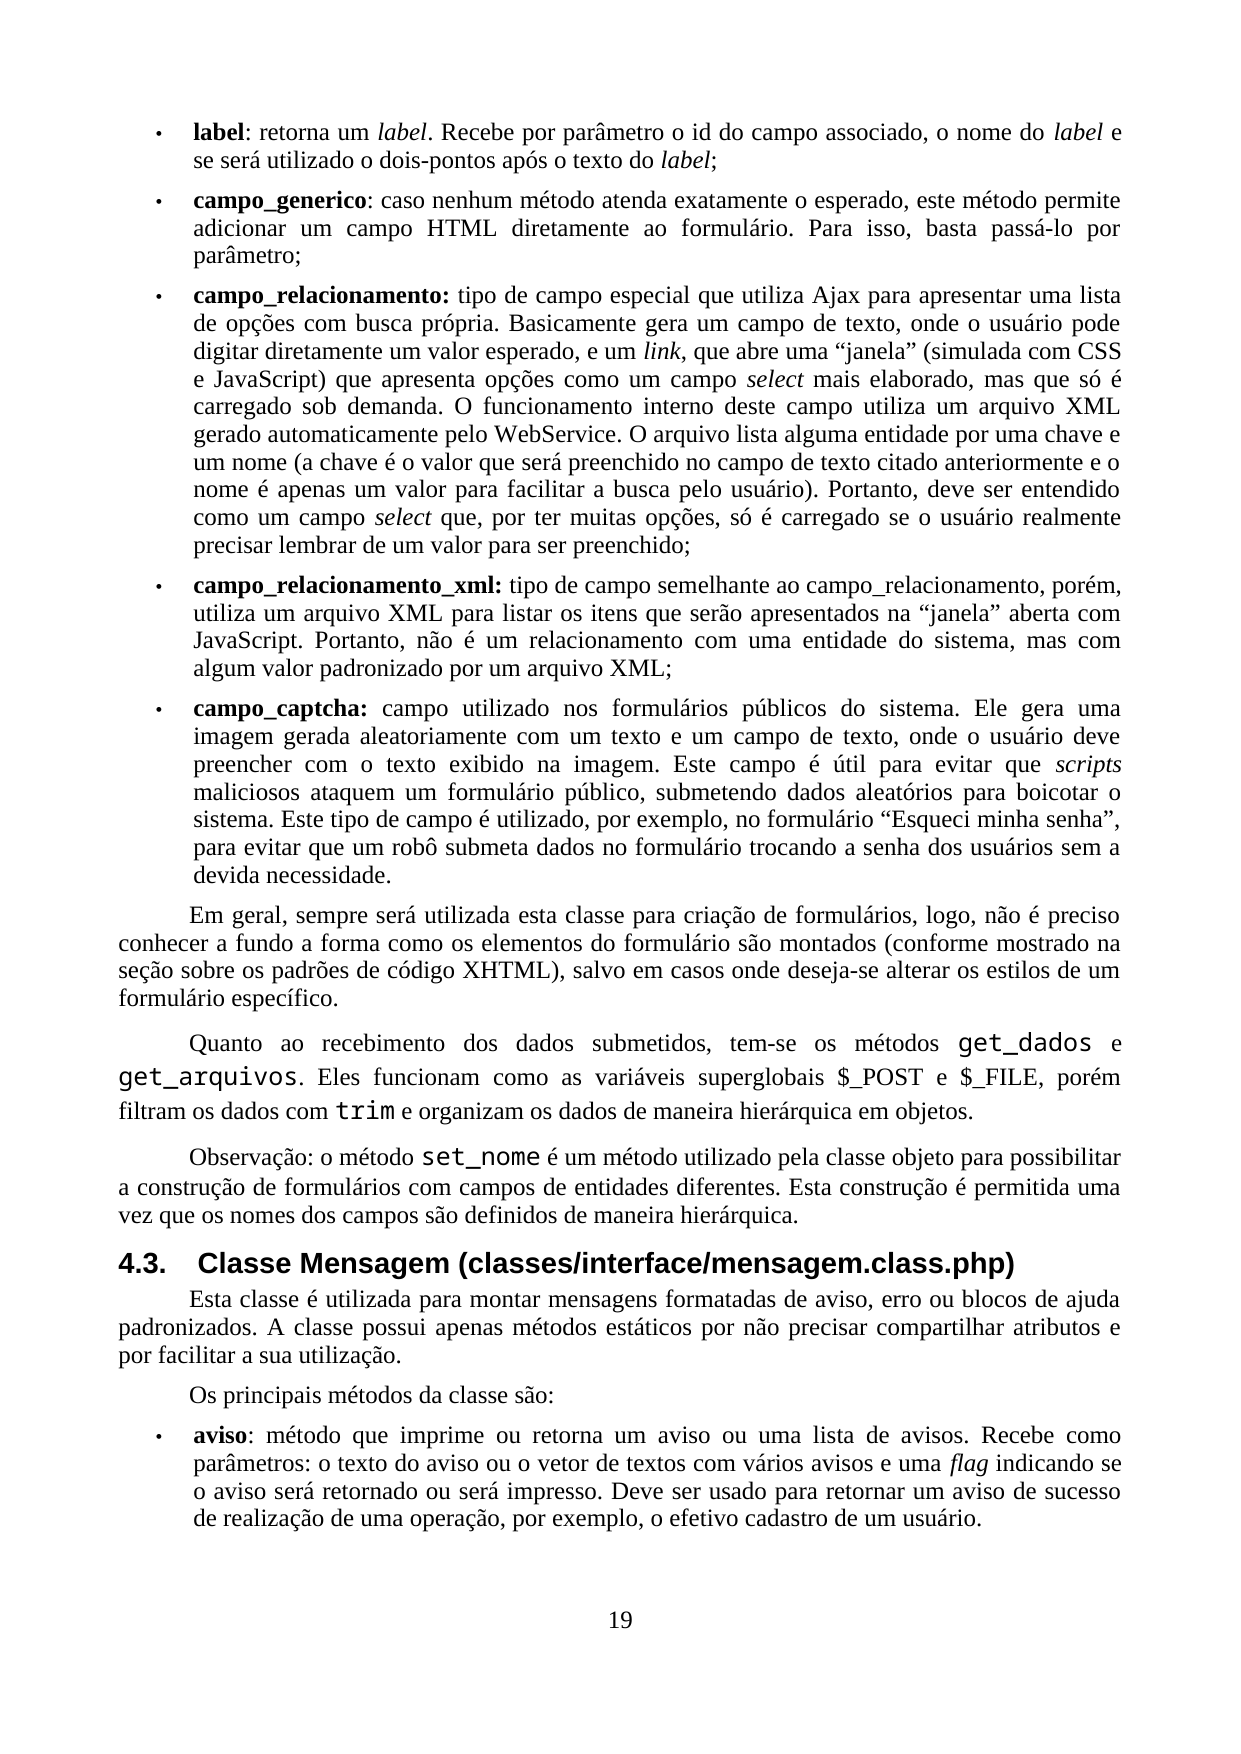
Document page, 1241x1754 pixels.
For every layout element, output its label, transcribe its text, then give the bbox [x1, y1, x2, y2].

list label: retorna um label. Recebe por parâmetro o id do campo associado, o nome do label e se será utilizado o dois-pontos após o texto do label; [156, 118, 1122, 173]
text Quanto ao recebimento dos dados submetidos, tem-se os métodos get_dados e get_arquivos. Eles funcionam como as variáveis superglobais $_POST e $_FILE, porém filtram os dados com trim e organizam os dados de maneira hierárquica em objetos. [118, 1024, 1122, 1127]
subtitle Classe Mensagem (classes/interface/mensagem.class.php) [118, 1247, 1122, 1279]
text Observação: o método set_nome é um método utilizado pela classe objeto para possibilitar a construção de formulários com campos de entidades diferentes. Esta construção é permitida uma vez que os nomes dos campos são definidos de maneira hierárquica. [118, 1139, 1122, 1228]
text Em geral, sempre será utilizada esta classe para criação de formulários, logo, não é preciso conhecer a fundo a forma como os elementos do formulário são montados (conforme mostrado na seção sobre os padrões de código XHTML), salvo em casos onde deseja-se alterar os estilos de um formulário específico. [118, 901, 1122, 1012]
list campo_relacionamento: tipo de campo especial que utiliza Ajax para apresentar uma lista de opções com busca própria. Basicamente gera um campo de texto, onde o usuário pode digitar diretamente um valor esperado, e um link, que abre uma “janela” (simulada com CSS e JavaScript) que apresenta opções como um campo select mais elaborado, mas que só é carregado sob demanda. O funcionamento interno deste campo utiliza um arquivo XML gerado automaticamente pelo WebService. O arquivo lista alguma entidade por uma chave e um nome (a chave é o valor que será preenchido no campo de texto citado anteriormente e o nome é apenas um valor para facilitar a busca pelo usuário). Portanto, deve ser entendido como um campo select que, por ter muitas opções, só é carregado se o usuário realmente precisar lembrar de um valor para ser preenchido; [156, 282, 1122, 559]
list campo_captcha: campo utilizado nos formulários públicos do sistema. Ele gera uma imagem gerada aleatoriamente com um texto e um campo de texto, onde o usuário deve preencher com o texto exibido na imagem. Este campo é útil para evitar que scripts maliciosos ataquem um formulário público, submetendo dados aleatórios para boicotar o sistema. Este tipo de campo é utilizado, por exemplo, no formulário “Esqueci minha senha”, para evitar que um robô submeta dados no formulário trocando a senha dos usuários sem a devida necessidade. [156, 694, 1122, 888]
text Os principais métodos da classe são: [118, 1381, 1122, 1409]
text Esta classe é utilizada para montar mensagens formatadas de aviso, erro ou blocos de ajuda padronizados. A classe possui apenas métodos estáticos por não precisar compartilhar atributos e por facilitar a sua utilização. [118, 1286, 1122, 1369]
list campo_relacionamento_xml: tipo de campo semelhante ao campo_relacionamento, porém, utiliza um arquivo XML para listar os itens que serão apresentados na “janela” aberta com JavaScript. Portanto, não é um relacionamento com uma entidade do sistema, mas com algum valor padronizado por um arquivo XML; [156, 571, 1122, 682]
list campo_generico: caso nenhum método atenda exatamente o esperado, este método permite adicionar um campo HTML diretamente ao formulário. Para isso, basta passá-lo por parâmetro; [156, 186, 1122, 269]
list aviso: método que imprime ou retorna um aviso ou uma lista de avisos. Recebe como parâmetros: o texto do aviso ou o vetor de textos com vários avisos e uma flag indicando se o aviso será retornado ou será impresso. Deve ser usado para retornar um aviso de sucesso de realização de uma operação, por exemplo, o efetivo cadastro de um usuário. [156, 1421, 1122, 1532]
